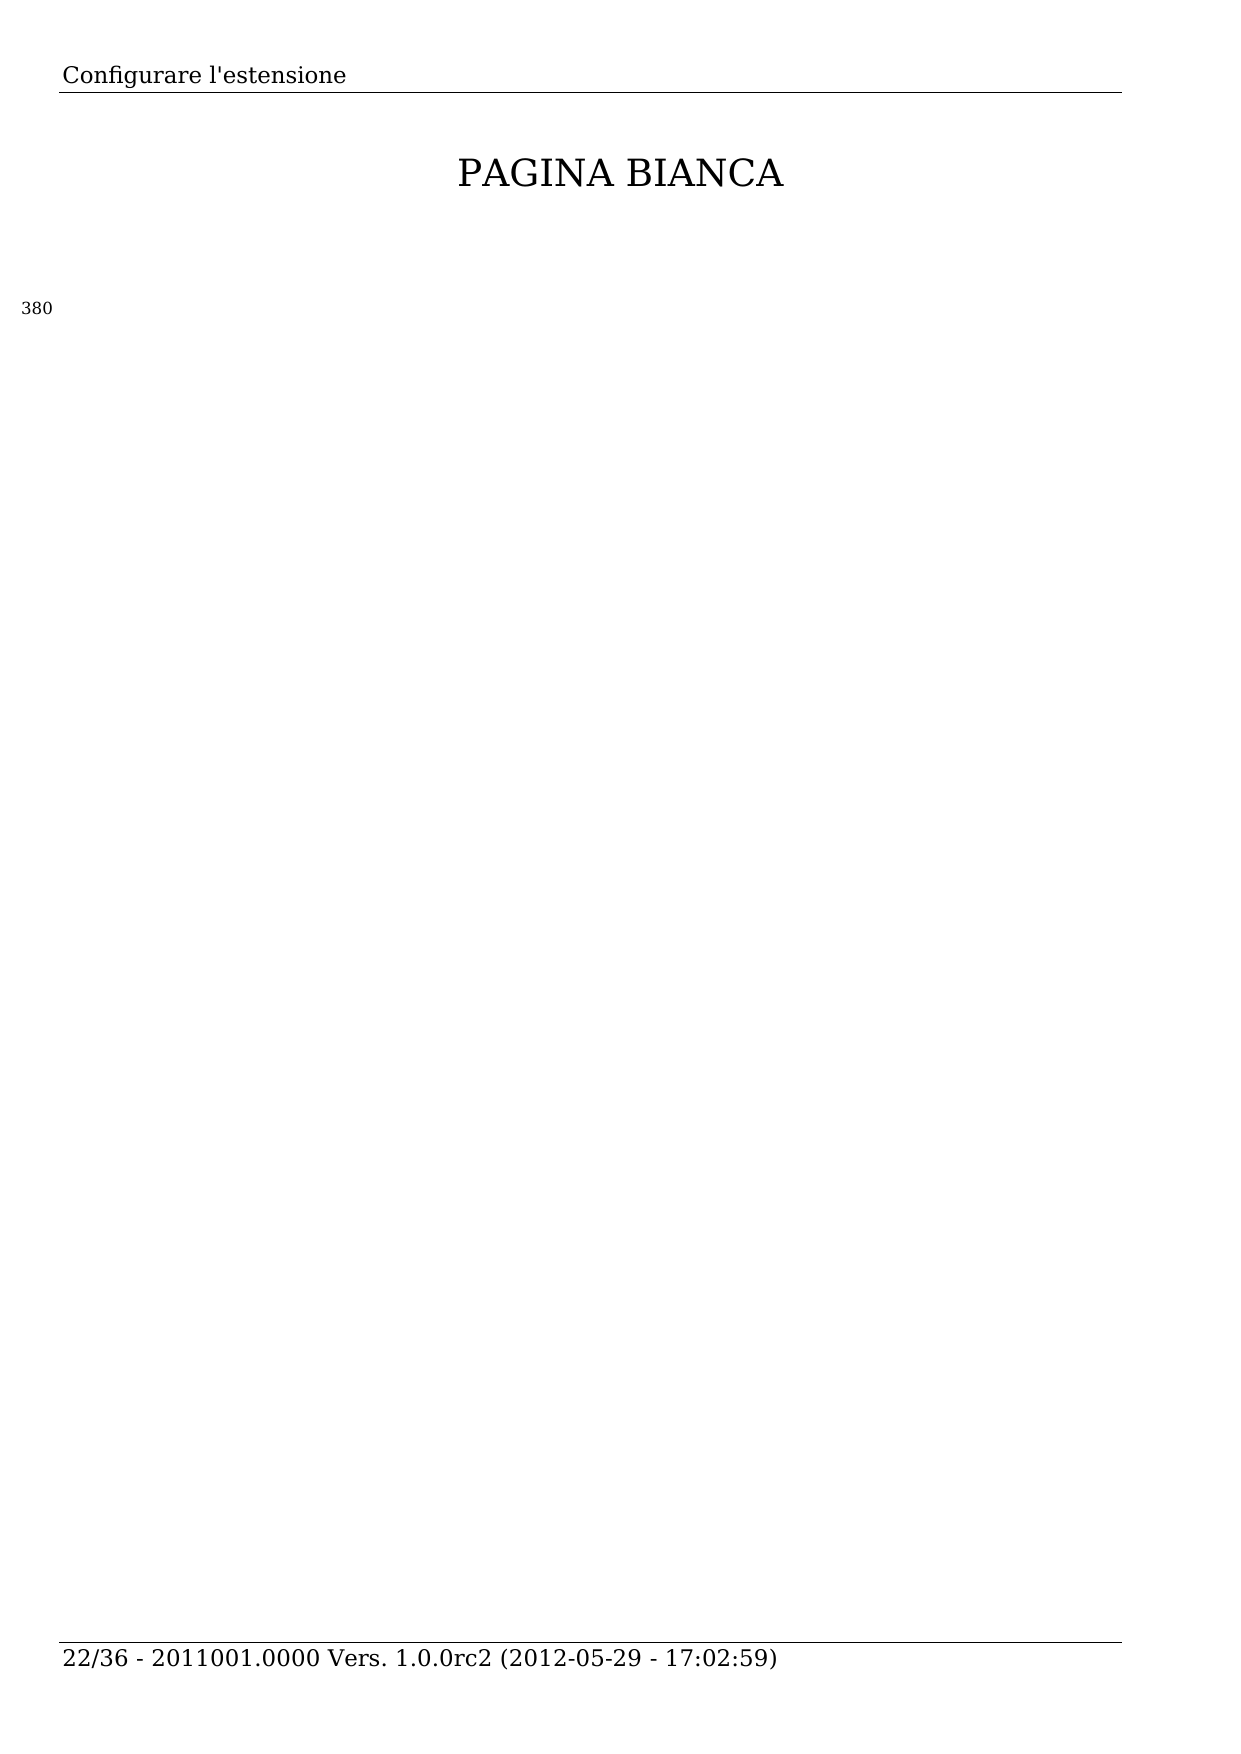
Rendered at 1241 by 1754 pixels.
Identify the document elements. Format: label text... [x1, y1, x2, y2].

text PAGINA BIANCA [118, 151, 1122, 195]
